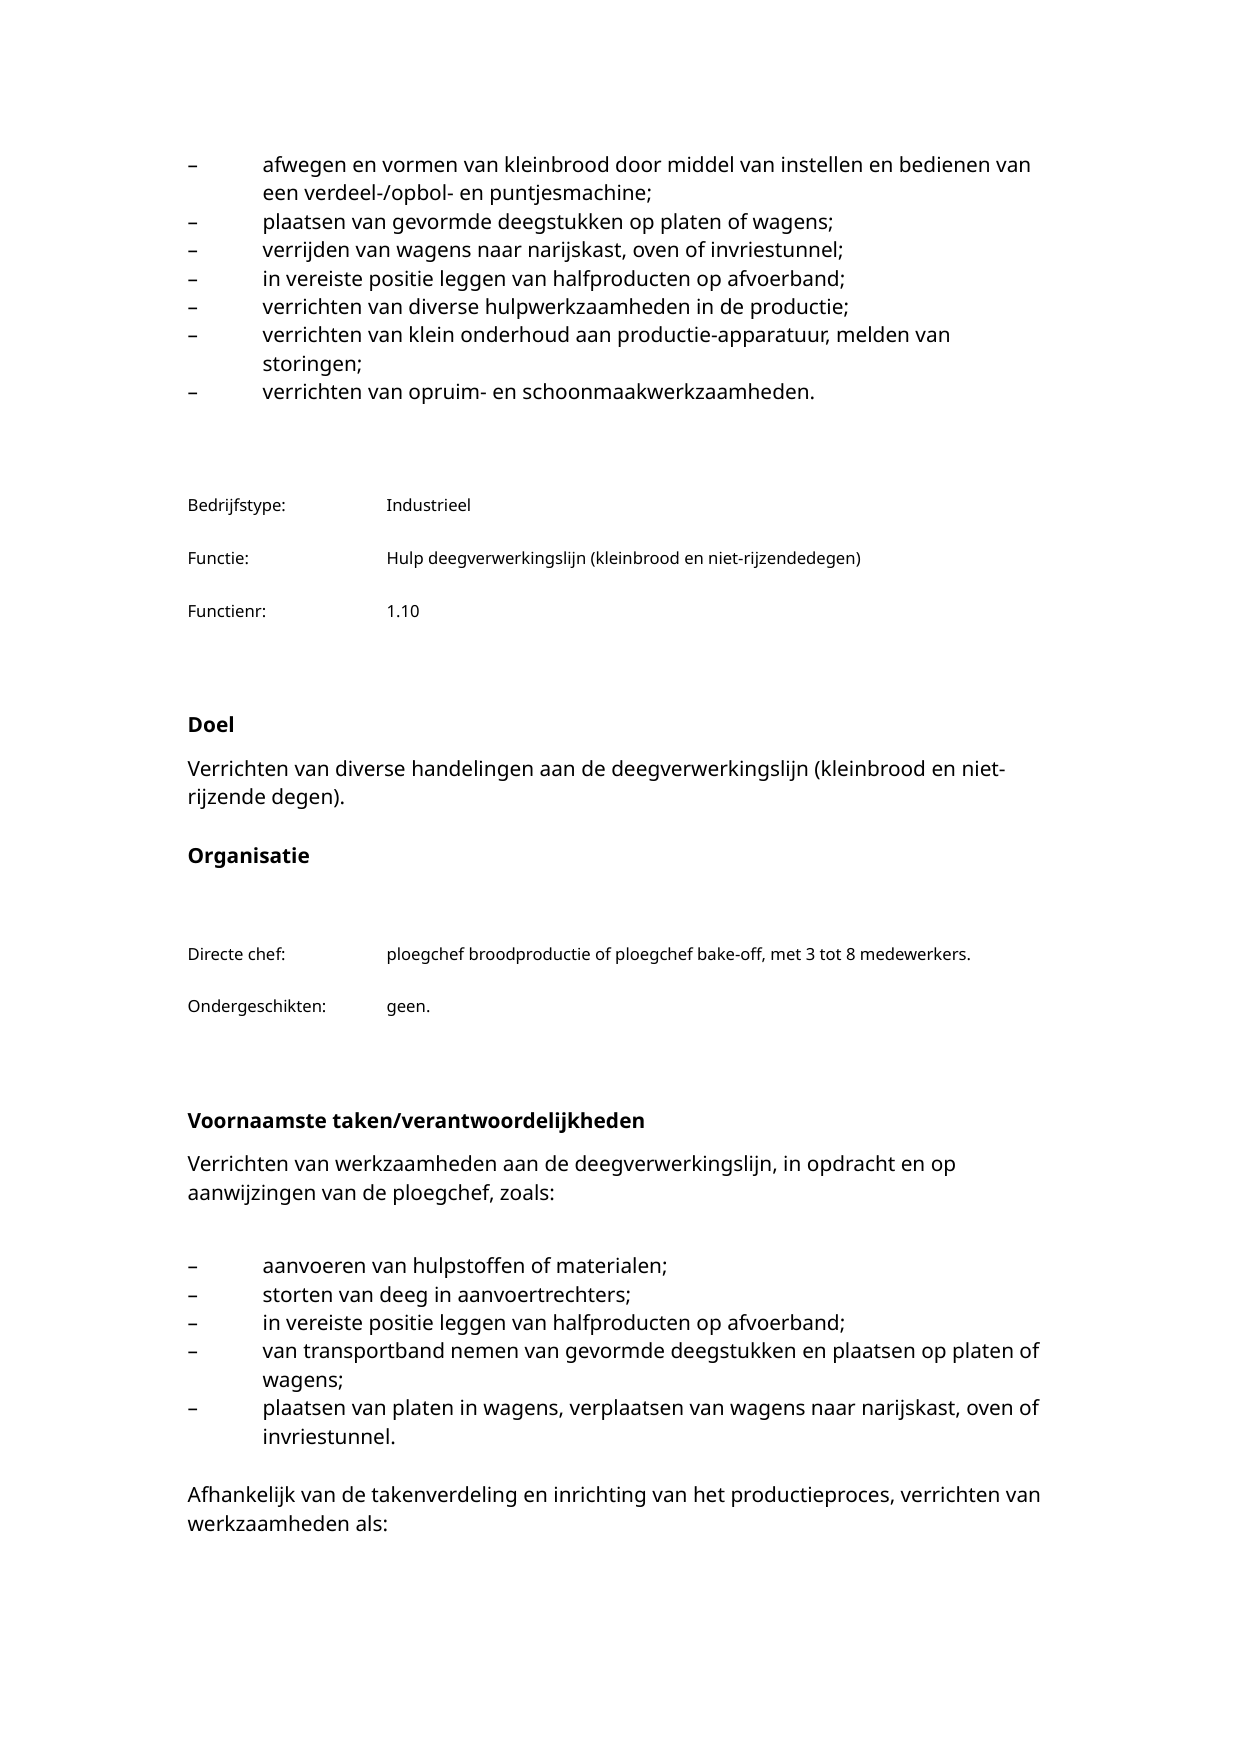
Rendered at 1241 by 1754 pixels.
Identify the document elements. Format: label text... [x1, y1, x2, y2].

table_header Directe chef: [188, 942, 386, 995]
text Verrichten van werkzaamheden aan de deegverwerkingslijn, in opdracht en op aanwijzingen van de ploegchef, zoals: [187, 1149, 1053, 1206]
list van transportband nemen van gevormde deegstukken en plaatsen op platen of wagens; [187, 1337, 1053, 1393]
table_cell geen. [386, 995, 1053, 1047]
list verrijden van wagens naar narijskast, oven of invriestunnel; [187, 235, 1053, 264]
list afwegen en vormen van kleinbrood door middel van instellen en bedienen van een verdeel-/opbol- en puntjesmachine; [187, 150, 1053, 207]
text Organisatie [187, 841, 1053, 869]
list verrichten van klein onderhoud aan productie-apparatuur, melden van storingen; [187, 321, 1053, 377]
table_header ploegchef broodproductie of ploegchef bake-off, met 3 tot 8 medewerkers. [386, 942, 1053, 995]
table_cell Ondergeschikten: [188, 995, 386, 1047]
text Verrichten van diverse handelingen aan de deegverwerkingslijn (kleinbrood en niet-rijzende degen). [187, 754, 1053, 811]
list verrichten van diverse hulpwerkzaamheden in de productie; [187, 292, 1053, 321]
list verrichten van opruim- en schoonmaakwerkzaamheden. [187, 377, 1053, 406]
text Doel [187, 710, 1053, 739]
text Afhankelijk van de takenverdeling en inrichting van het productieproces, verrichten van werkzaamheden als: [187, 1480, 1053, 1537]
list aanvoeren van hulpstoffen of materialen; [187, 1251, 1053, 1280]
list in vereiste positie leggen van halfproducten op afvoerband; [187, 264, 1053, 292]
list in vereiste positie leggen van halfproducten op afvoerband; [187, 1308, 1053, 1337]
table_cell Functie: [188, 547, 386, 599]
table_cell 1.10 [386, 599, 1053, 652]
list storten van deeg in aanvoertrechters; [187, 1280, 1053, 1308]
list plaatsen van gevormde deegstukken op platen of wagens; [187, 207, 1053, 235]
text Voornaamste taken/verantwoordelijkheden [187, 1106, 1053, 1134]
table_header Industrieel [386, 494, 1053, 547]
table_cell Functienr: [188, 599, 386, 652]
table_header Bedrijfstype: [188, 494, 386, 547]
table_cell Hulp deegverwerkingslijn (kleinbrood en niet-rijzendedegen) [386, 547, 1053, 599]
list plaatsen van platen in wagens, verplaatsen van wagens naar narijskast, oven of invriestunnel. [187, 1393, 1053, 1450]
